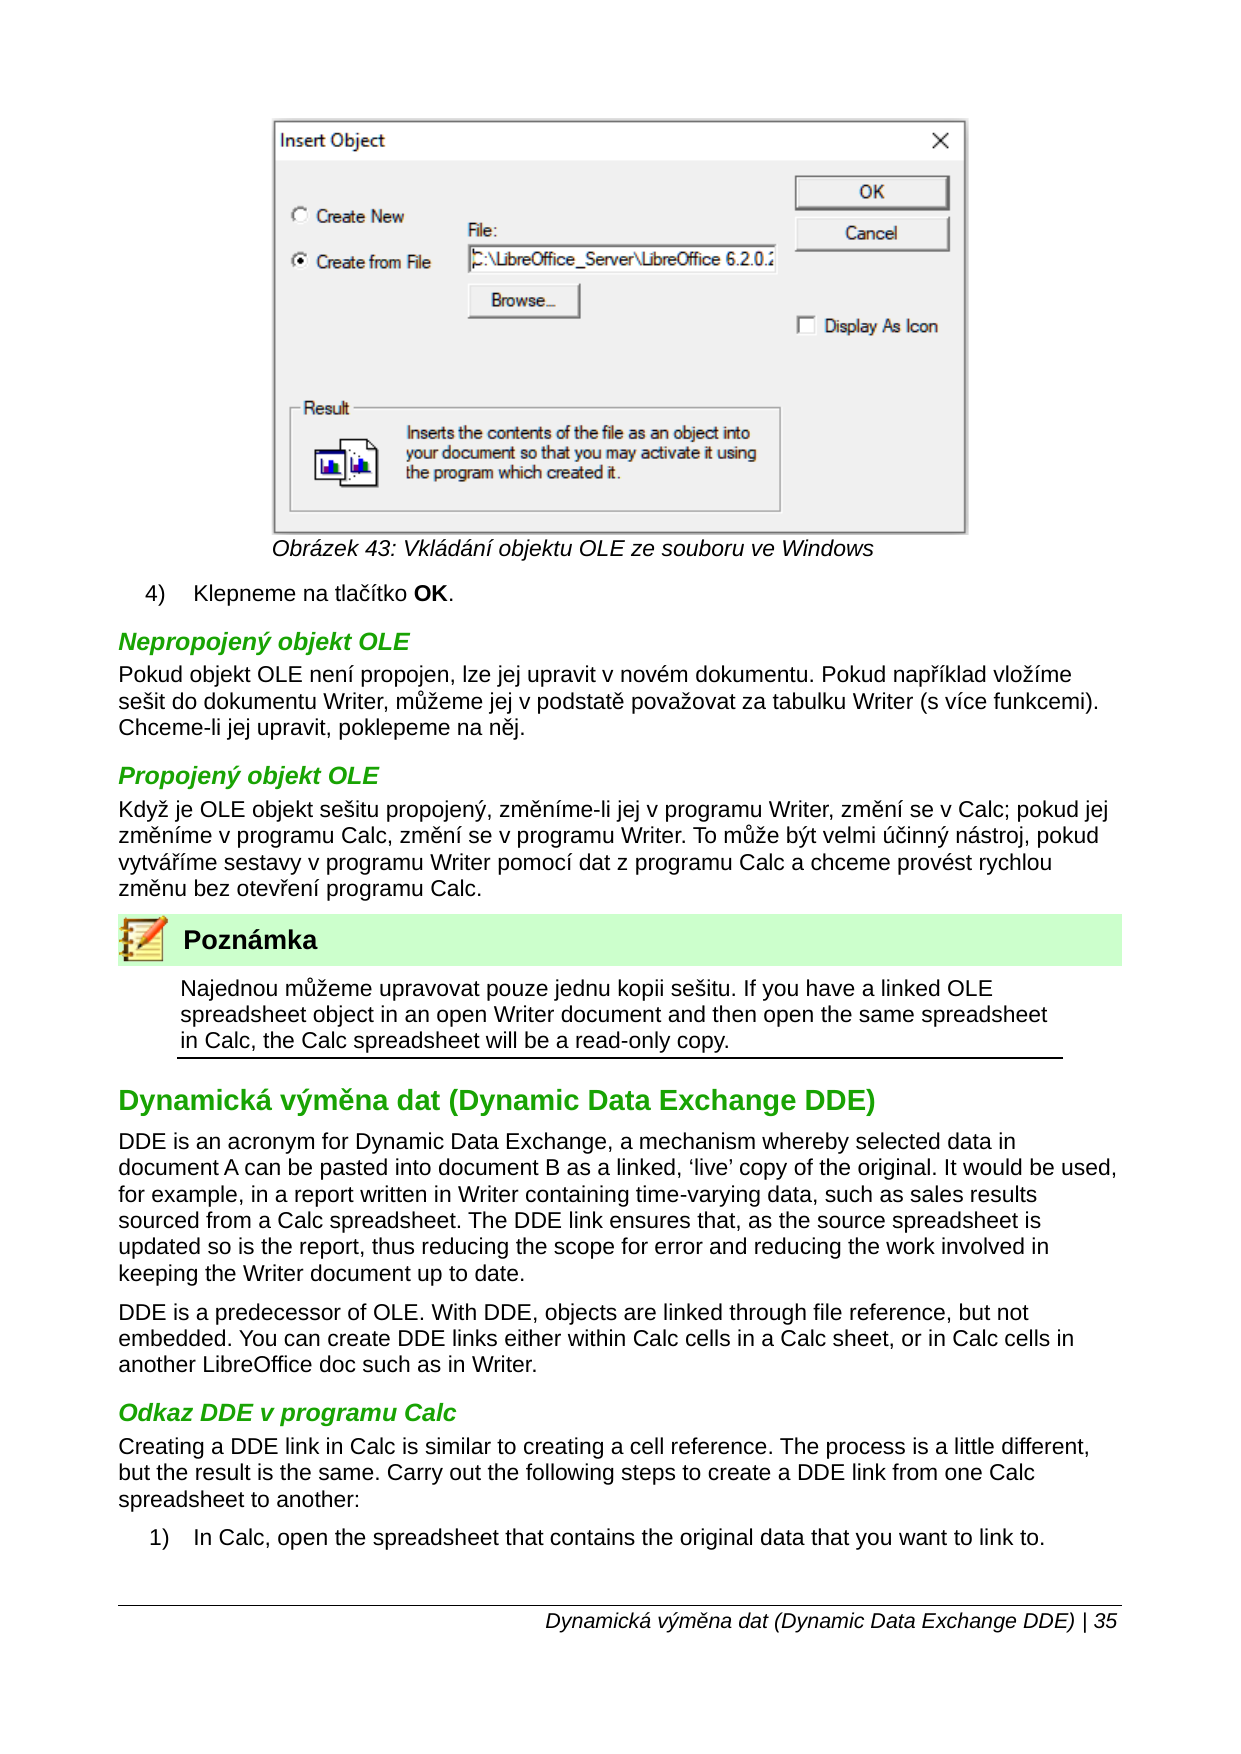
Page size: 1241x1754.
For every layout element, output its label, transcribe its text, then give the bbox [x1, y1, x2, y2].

subtitle Propojený objekt OLE [118, 761, 1122, 790]
subtitle Poznámka [118, 914, 1122, 966]
text Pokud objekt OLE není propojen, lze jej upravit v novém dokumentu. Pokud například vložíme sešit do dokumentu Writer, můžeme jej v podstatě považovat za tabulku Writer (s více funkcemi). Chceme-li jej upravit, poklepeme na něj. [118, 661, 1122, 740]
picture [119, 914, 170, 965]
text Když je OLE objekt sešitu propojený, změníme-li jej v programu Writer, změní se v Calc; pokud jej změníme v programu Calc, změní se v programu Writer. To může být velmi účinný nástroj, pokud vytváříme sestavy v programu Writer pomocí dat z programu Calc a chceme provést rychlou změnu bez otevření programu Calc. [118, 796, 1122, 901]
text Obrázek 43: Vkládání objektu OLE ze souboru ve Windows [272, 535, 968, 561]
subtitle Odkaz DDE v programu Calc [118, 1398, 1122, 1427]
text DDE is an acronym for Dynamic Data Exchange, a mechanism whereby selected data in document A can be pasted into document B as a linked, ‘live’ copy of the original. It would be used, for example, in a report written in Writer containing time‑varying data, such as sales results sourced from a Calc spreadsheet. The DDE link ensures that, as the source spreadsheet is updated so is the report, thus reducing the scope for error and reducing the work involved in keeping the Writer document up to date. [118, 1128, 1122, 1286]
list Creating a DDE link in Calc is similar to creating a cell reference. The process is a little different, but the result is the same. Carry out the following steps to create a DDE link from one Calc spreadsheet to another: [118, 1433, 1122, 1512]
subtitle Dynamická výměna dat (Dynamic Data Exchange DDE) [118, 1082, 1122, 1116]
list Klepneme na tlačítko OK. [165, 580, 1122, 606]
text Najednou můžeme upravovat pouze jednu kopii sešitu. If you have a linked OLE spreadsheet object in an open Writer document and then open the same spreadsheet in Calc, the Calc spreadsheet will be a read-only copy. [177, 972, 1063, 1057]
subtitle Nepropojený objekt OLE [118, 627, 1122, 655]
picture [271, 118, 969, 535]
list In Calc, open the spreadsheet that contains the original data that you want to link to. [169, 1524, 1122, 1551]
text DDE is a predecessor of OLE. With DDE, objects are linked through file reference, but not embedded. You can create DDE links either within Calc cells in a Calc sheet, or in Calc cells in another LibreOffice doc such as in Writer. [118, 1298, 1122, 1377]
